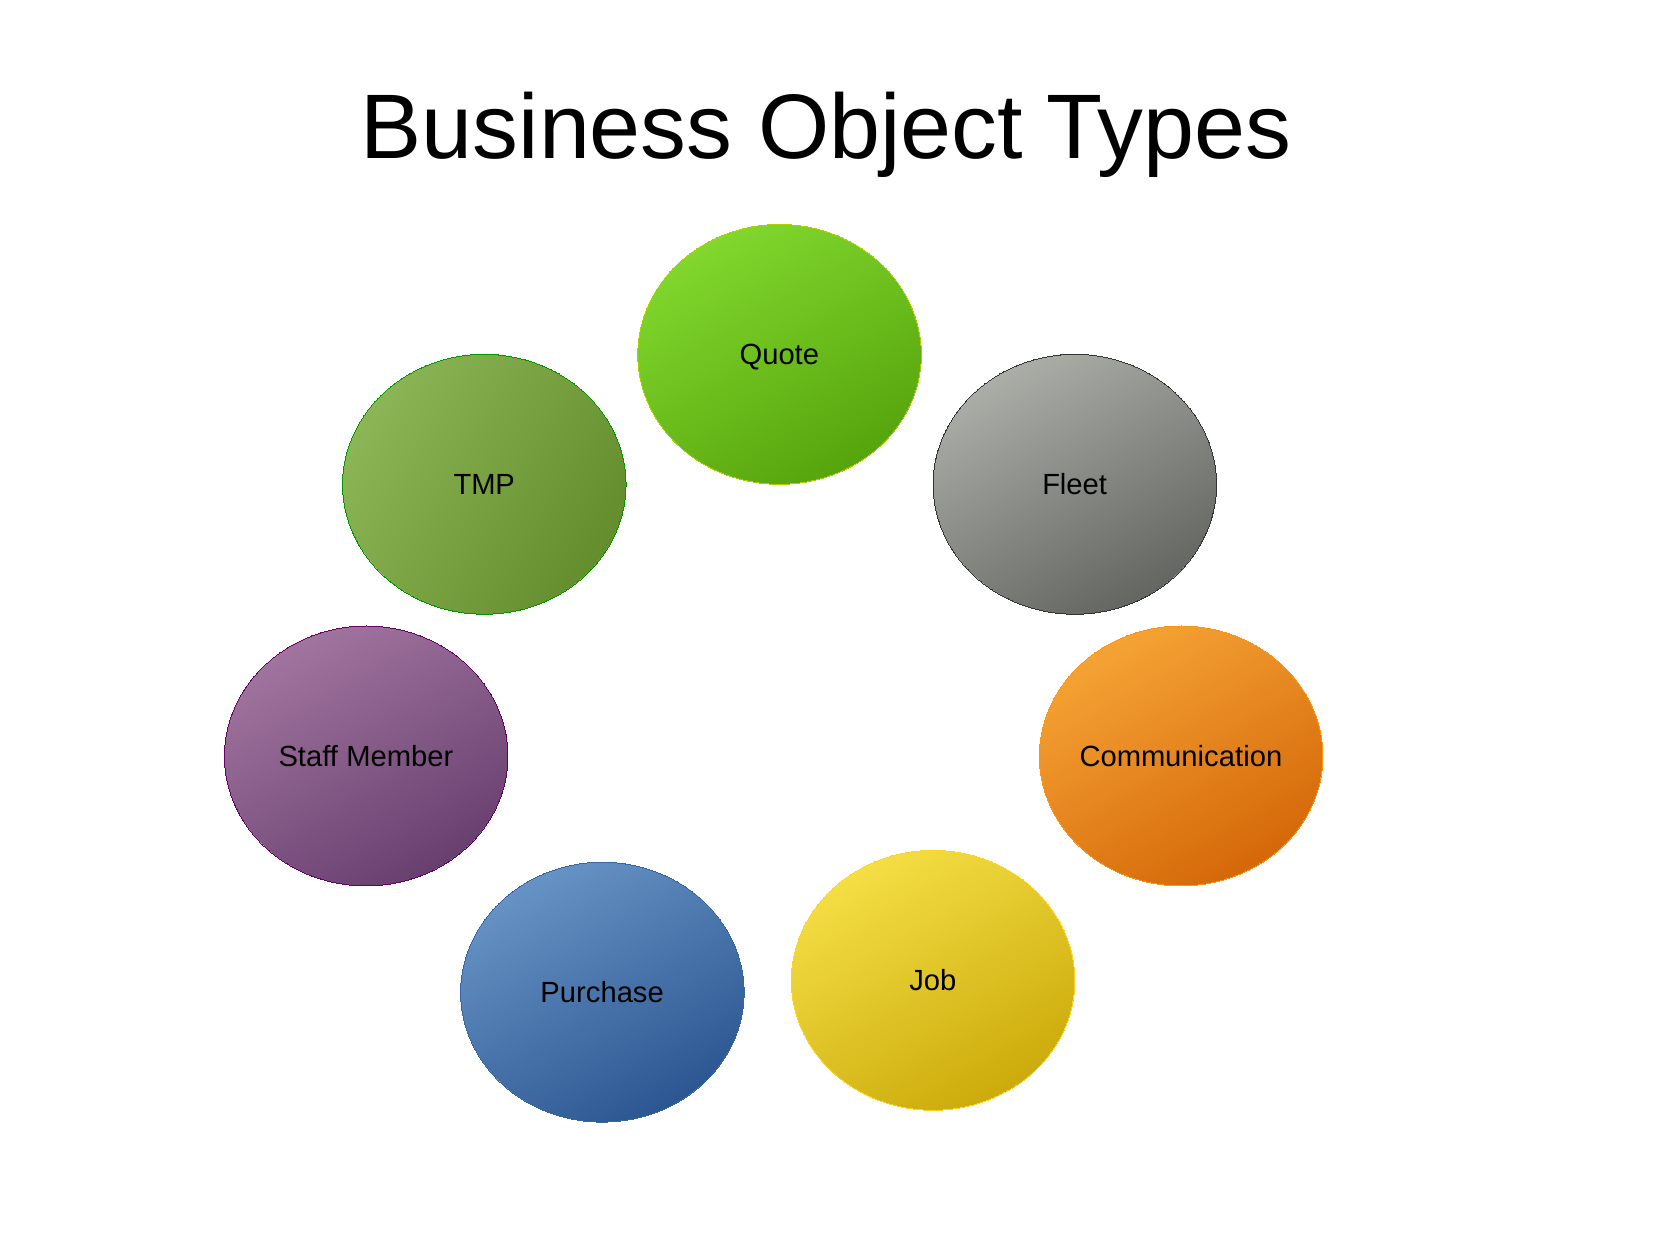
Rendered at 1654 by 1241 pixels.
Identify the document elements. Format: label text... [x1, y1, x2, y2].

text_box Fleet [933, 354, 1217, 615]
text_box Communication [1039, 625, 1323, 886]
text_box Staff Member [224, 625, 508, 886]
text_box Purchase [460, 862, 745, 1123]
text_box TMP [342, 354, 627, 615]
text_box Job [791, 850, 1075, 1111]
text_box Quote [637, 224, 922, 485]
title Business Object Types [82, 23, 1571, 231]
